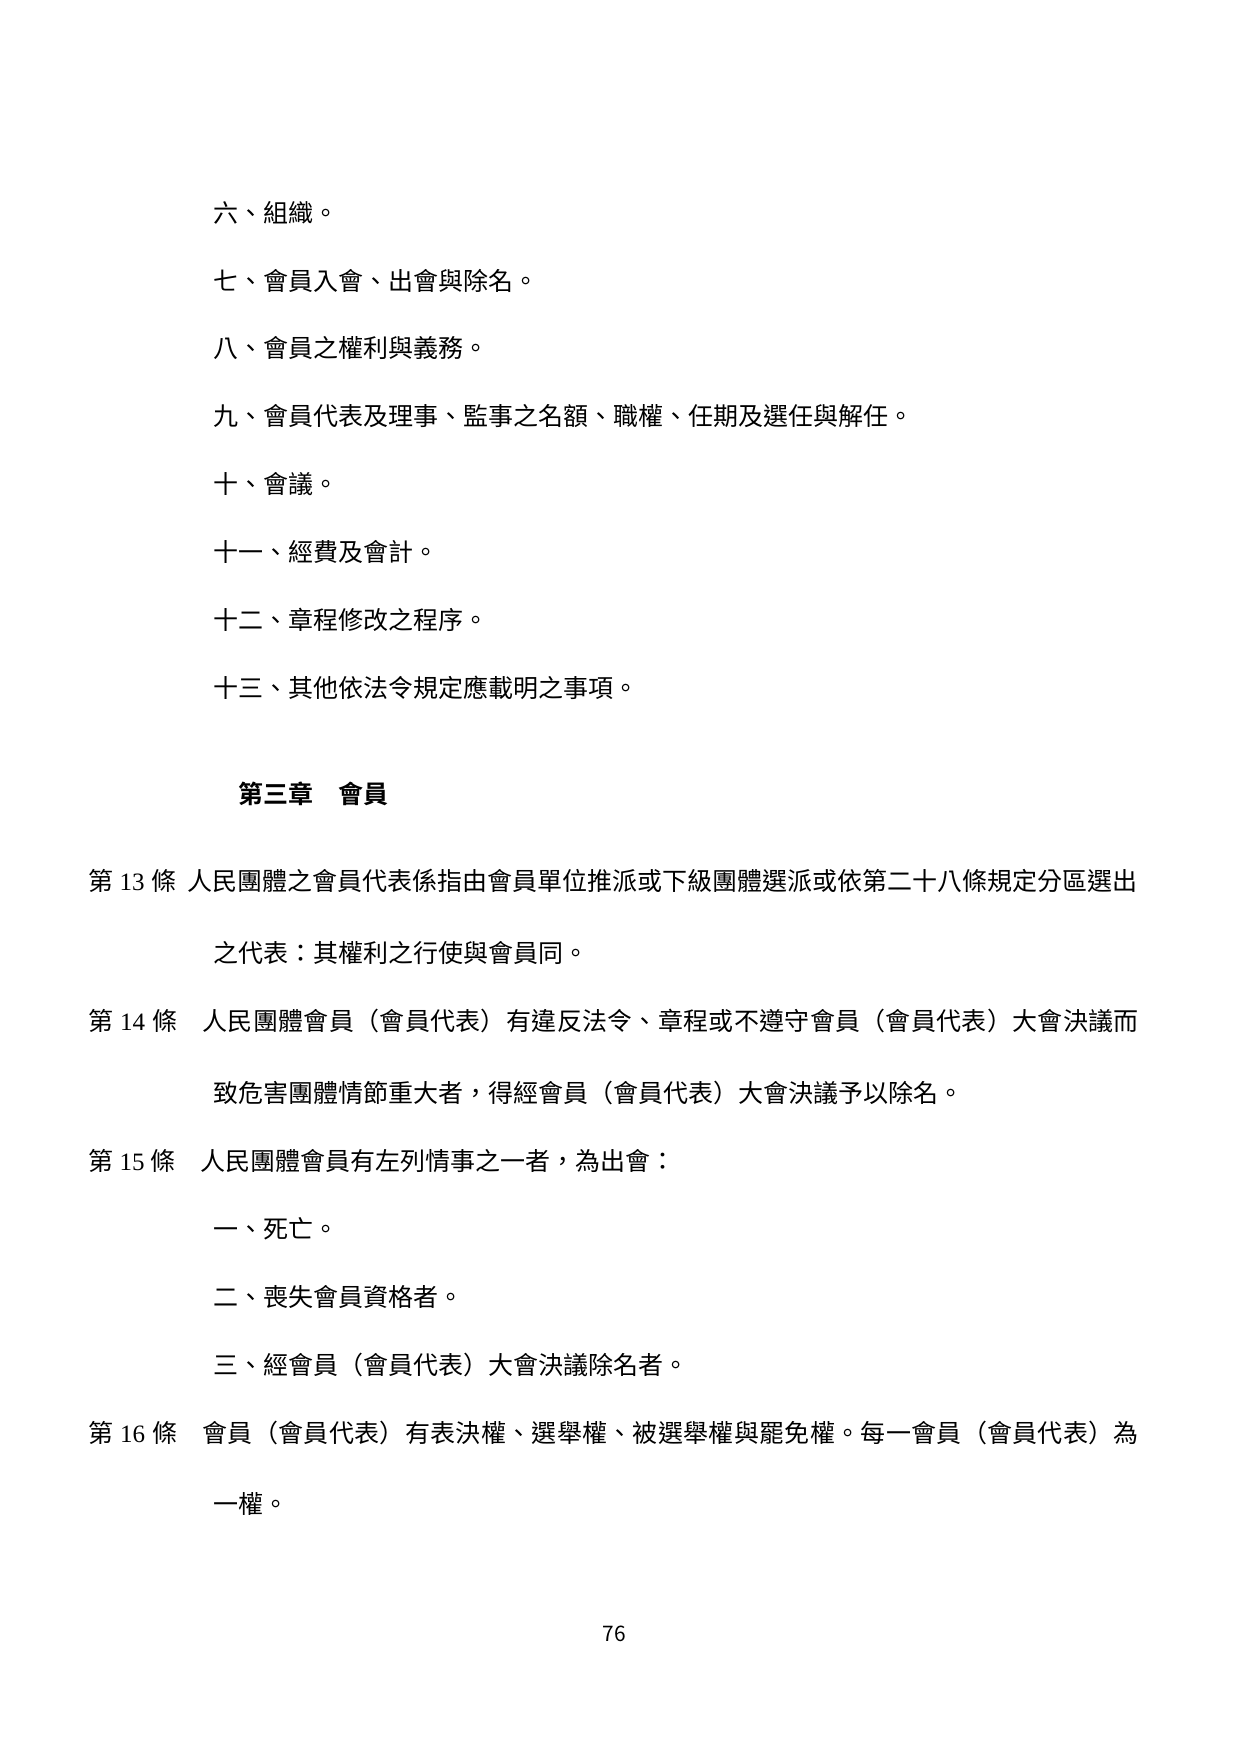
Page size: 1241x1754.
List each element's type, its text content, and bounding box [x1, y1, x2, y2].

text 六、組織。 [214, 169, 1140, 232]
text 一、死亡。 [214, 1186, 1140, 1248]
text 二、喪失會員資格者。 [214, 1254, 1140, 1316]
text 七、會員入會、出會與除名。 [214, 237, 1140, 300]
text 第 16 條 會員（會員代表）有表決權、選舉權、被選舉權與罷免權。每一會員（會員代表）為一權。 [89, 1389, 1140, 1524]
text 第 13 條 人民團體之會員代表係指由會員單位推派或下級團體選派或依第二十八條規定分區選出之代表：其權利之行使與會員同。 [89, 838, 1140, 973]
text 十一、經費及會計。 [214, 509, 1140, 572]
text 三、經會員（會員代表）大會決議除名者。 [214, 1322, 1140, 1384]
text 十、會議。 [214, 441, 1140, 504]
text 十三、其他依法令規定應載明之事項。 [214, 645, 1140, 707]
text 八、會員之權利與義務。 [214, 305, 1140, 368]
text 第 15 條 人民團體會員有左列情事之一者，為出會： [89, 1118, 1140, 1180]
text 九、會員代表及理事、監事之名額、職權、任期及選任與解任。 [214, 373, 1140, 436]
text 第三章 會員 [239, 751, 1140, 814]
text 第 14 條 人民團體會員（會員代表）有違反法令、章程或不遵守會員（會員代表）大會決議而致危害團體情節重大者，得經會員（會員代表）大會決議予以除名。 [89, 978, 1140, 1112]
text 十二、章程修改之程序。 [214, 577, 1140, 639]
